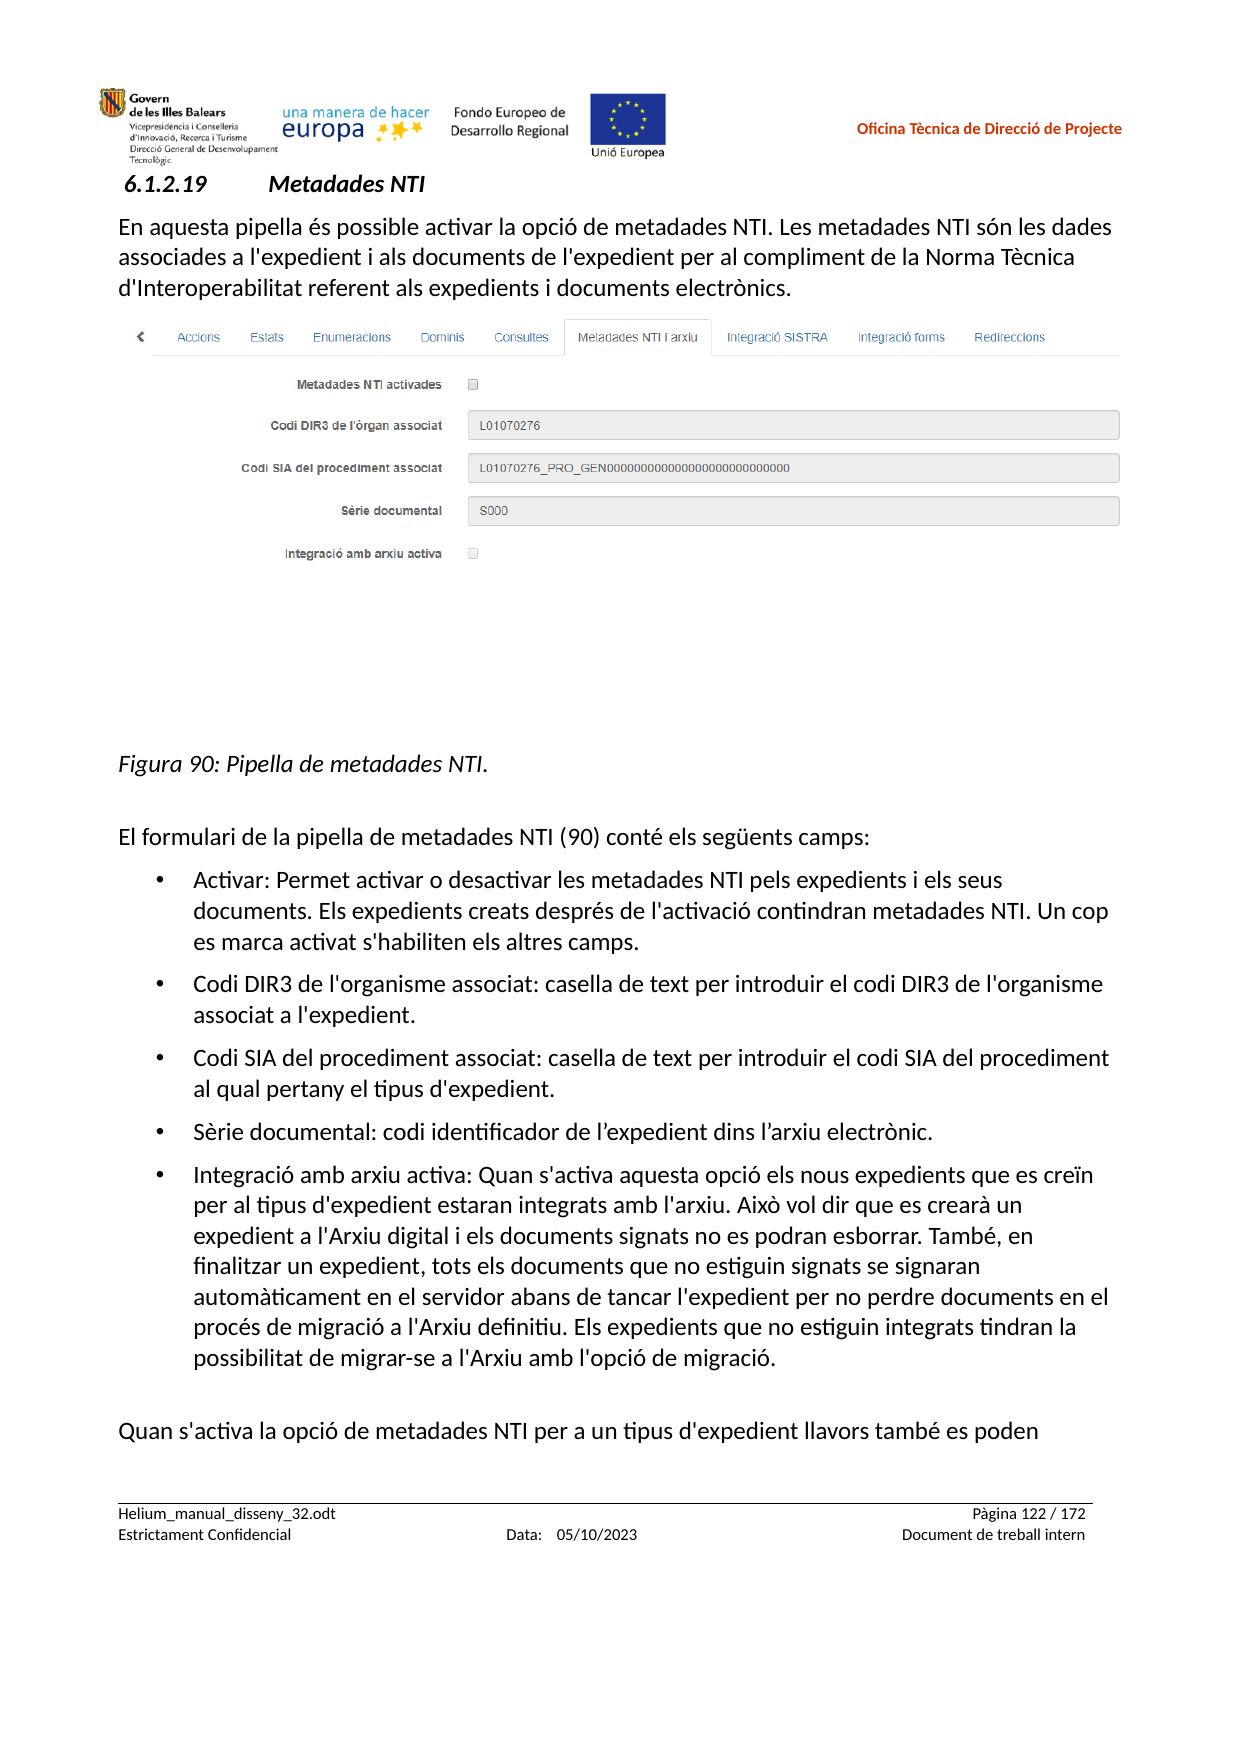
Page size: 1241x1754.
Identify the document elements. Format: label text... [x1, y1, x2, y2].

list Codi SIA del procediment associat: casella de text per introduir el codi SIA del procediment al qual pertany el tipus d'expedient. [156, 1042, 1122, 1103]
text El formulari de la pipella de metadades NTI (90) conté els següents camps: [118, 822, 1122, 852]
text Quan s'activa la opció de metadades NTI per a un tipus d'expedient llavors també es poden [118, 1415, 1122, 1446]
picture [118, 314, 1123, 718]
list Integració amb arxiu activa: Quan s'activa aquesta opció els nous expedients que es creïn per al tipus d'expedient estaran integrats amb l'arxiu. Això vol dir que es crearà un expedient a l'Arxiu digital i els documents signats no es podran esborrar. També, en finalitzar un expedient, tots els documents que no estiguin signats se signaran automàticament en el servidor abans de tancar l'expedient per no perdre documents en el procés de migració a l'Arxiu definitiu. Els expedients que no estiguin integrats tindran la possibilitat de migrar-se a l'Arxiu amb l'opció de migració. [156, 1159, 1122, 1372]
list Codi DIR3 de l'organisme associat: casella de text per introduir el codi DIR3 de l'organisme associat a l'expedient. [156, 969, 1122, 1030]
list Activar: Permet activar o desactivar les metadades NTI pels expedients i els seus documents. Els expedients creats després de l'activació contindran metadades NTI. Un cop es marca activat s'habiliten els altres camps. [156, 864, 1122, 956]
list Sèrie documental: codi identificador de l’expedient dins l’arxiu electrònic. [156, 1116, 1122, 1146]
text Figura 90: Pipella de metadades NTI. [118, 718, 1122, 778]
subtitle Metadades NTI [118, 168, 1122, 198]
picture [99, 87, 668, 166]
text En aquesta pipella és possible activar la opció de metadades NTI. Les metadades NTI són les dades associades a l'expedient i als documents de l'expedient per al compliment de la Norma Tècnica d'Interoperabilitat referent als expedients i documents electrònics. [118, 211, 1122, 302]
